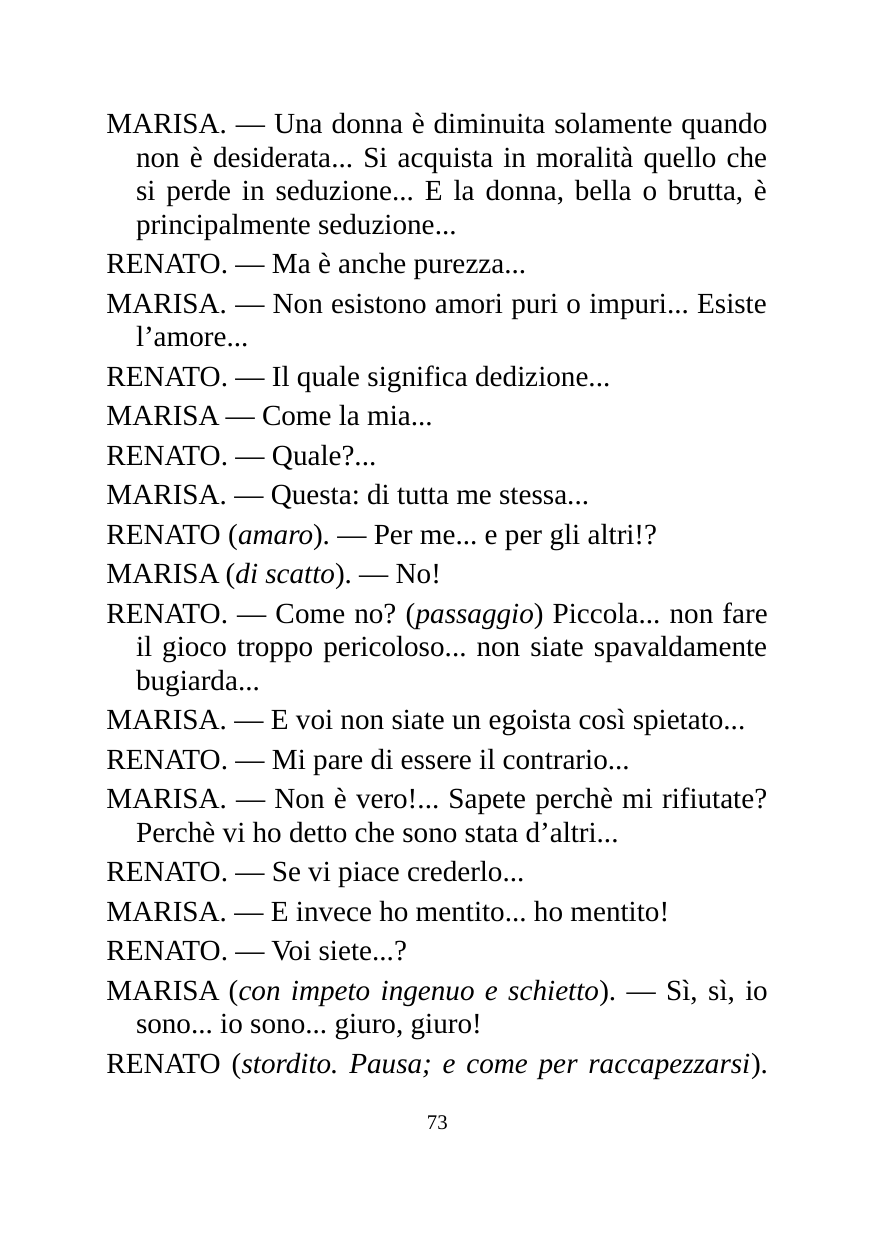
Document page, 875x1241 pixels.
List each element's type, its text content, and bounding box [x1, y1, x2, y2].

text RENATO. — Ma è anche purezza... [106, 246, 768, 280]
text MARISA (di scatto). — No! [106, 556, 768, 590]
text RENATO. — Mi pare di essere il contrario... [106, 742, 768, 775]
text MARISA. — Non esistono amori puri o impuri... Esiste l’amore... [106, 286, 768, 353]
text MARISA. — Non è vero!... Sapete perchè mi rifiutate? Perchè vi ho detto che sono stata d’altri... [106, 781, 768, 848]
text RENATO (stordito. Pausa; e come per raccapezzarsi). [106, 1046, 768, 1079]
text RENATO. — Quale?... [106, 438, 768, 471]
text RENATO. — Se vi piace crederlo... [106, 854, 768, 888]
text RENATO. — Voi siete...? [106, 933, 768, 967]
text MARISA. — Questa: di tutta me stessa... [106, 477, 768, 511]
text RENATO. — Come no? (passaggio) Piccola... non fare il gioco troppo pericoloso... non siate spavaldamente bugiarda... [106, 596, 768, 696]
text MARISA — Come la mia... [106, 398, 768, 432]
text RENATO (amaro). — Per me... e per gli altri!? [106, 517, 768, 550]
text MARISA. — Una donna è diminuita solamente quando non è desiderata... Si acquista in moralità quello che si perde in seduzione... E la donna, bella o brutta, è principalmente seduzione... [106, 106, 768, 240]
text MARISA (con impeto ingenuo e schietto). — Sì, sì, io sono... io sono... giuro, giuro! [106, 973, 768, 1040]
text RENATO. — Il quale significa dedizione... [106, 359, 768, 392]
text MARISA. — E voi non siate un egoista così spietato... [106, 702, 768, 736]
text MARISA. — E invece ho mentito... ho mentito! [106, 894, 768, 927]
